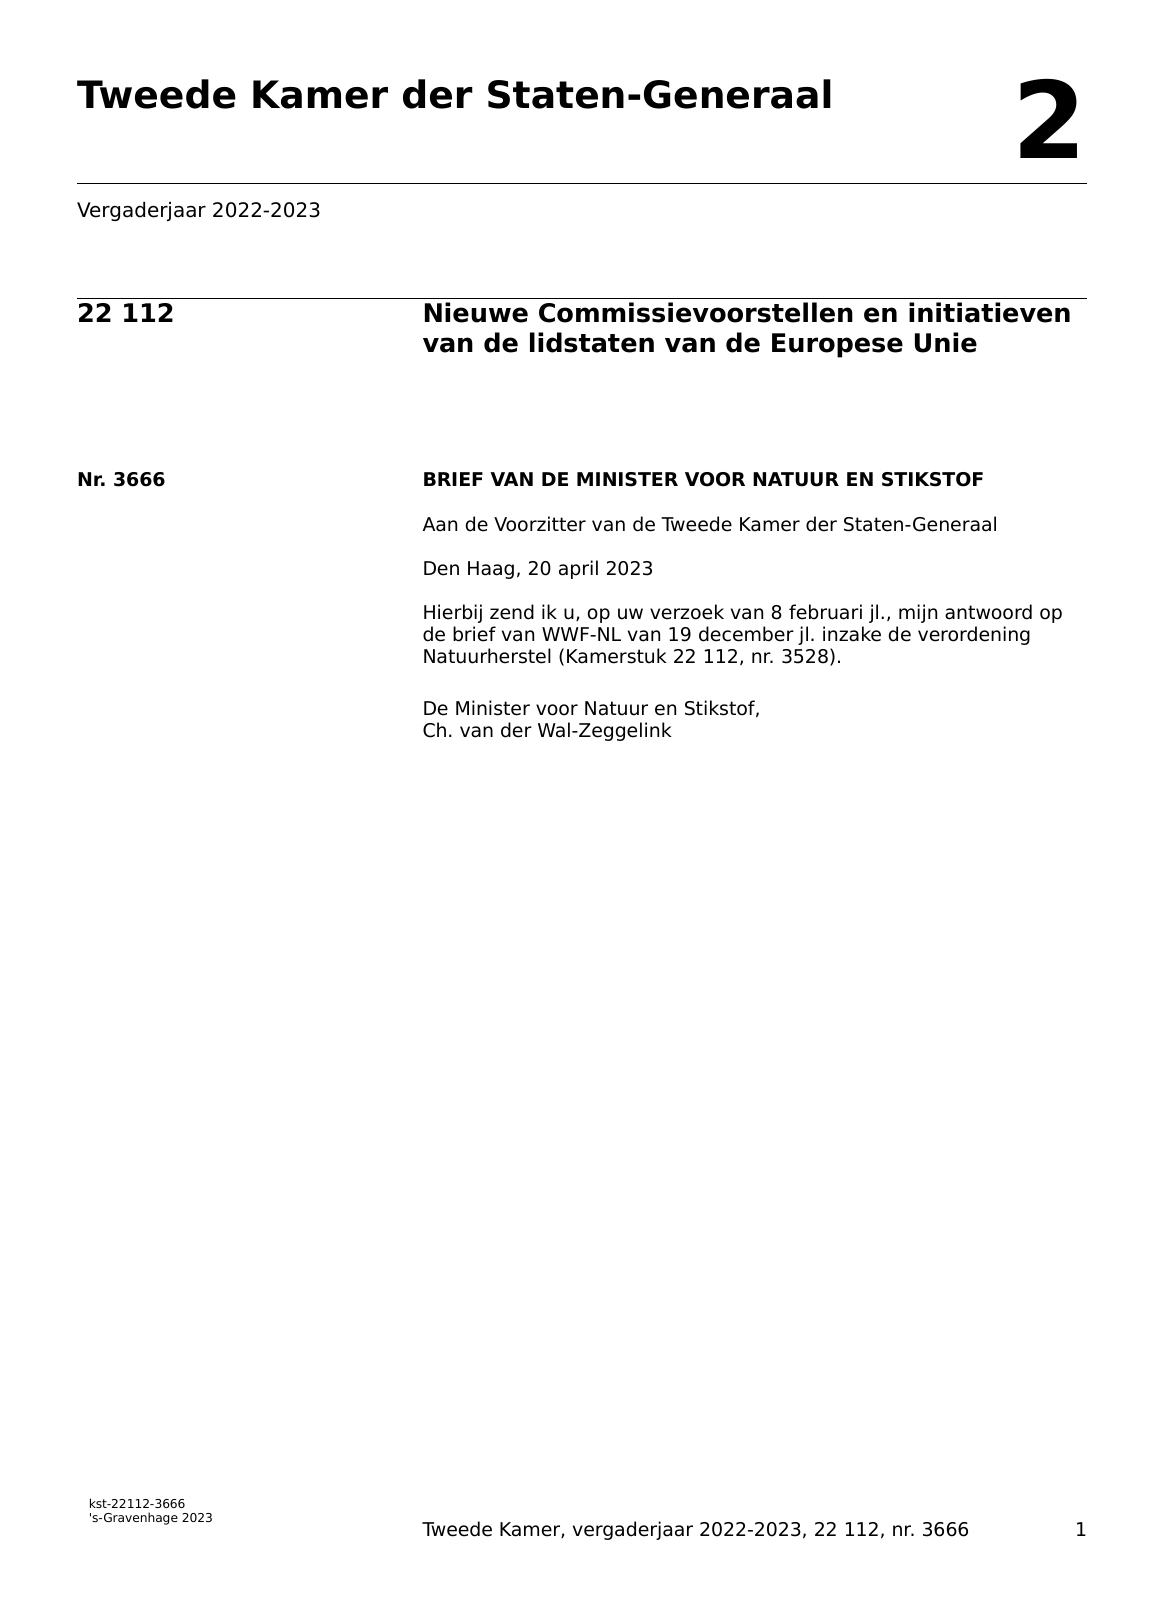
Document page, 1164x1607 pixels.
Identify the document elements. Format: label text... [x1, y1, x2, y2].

table_cell Vergaderjaar 2022-2023 [77, 184, 1087, 298]
text Den Haag, 20 april 2023 [422, 558, 1087, 580]
subtitle 22 112 Nieuwe Commissievoorstellen en initiatieven van de lidstaten van de Europese Unie [77, 299, 1087, 358]
text 's-Gravenhage 2023 [88, 1511, 323, 1525]
text kst-22112-3666 [88, 1497, 323, 1511]
subtitle Nr. 3666 BRIEF VAN DE MINISTER VOOR NATUUR EN STIKSTOF [77, 469, 1087, 491]
table_header 2 [886, 59, 1087, 183]
text De Minister voor Natuur en Stikstof, Ch. van der Wal-Zeggelink [422, 698, 1087, 742]
text Hierbij zend ik u, op uw verzoek van 8 februari jl., mijn antwoord op de brief van WWF-NL van 19 december jl. inzake de verordening Natuurherstel (Kamerstuk 22 112, nr. 3528). [422, 602, 1087, 668]
table_header Tweede Kamer der Staten-Generaal [77, 59, 886, 183]
text Aan de Voorzitter van de Tweede Kamer der Staten-Generaal [422, 513, 1087, 536]
